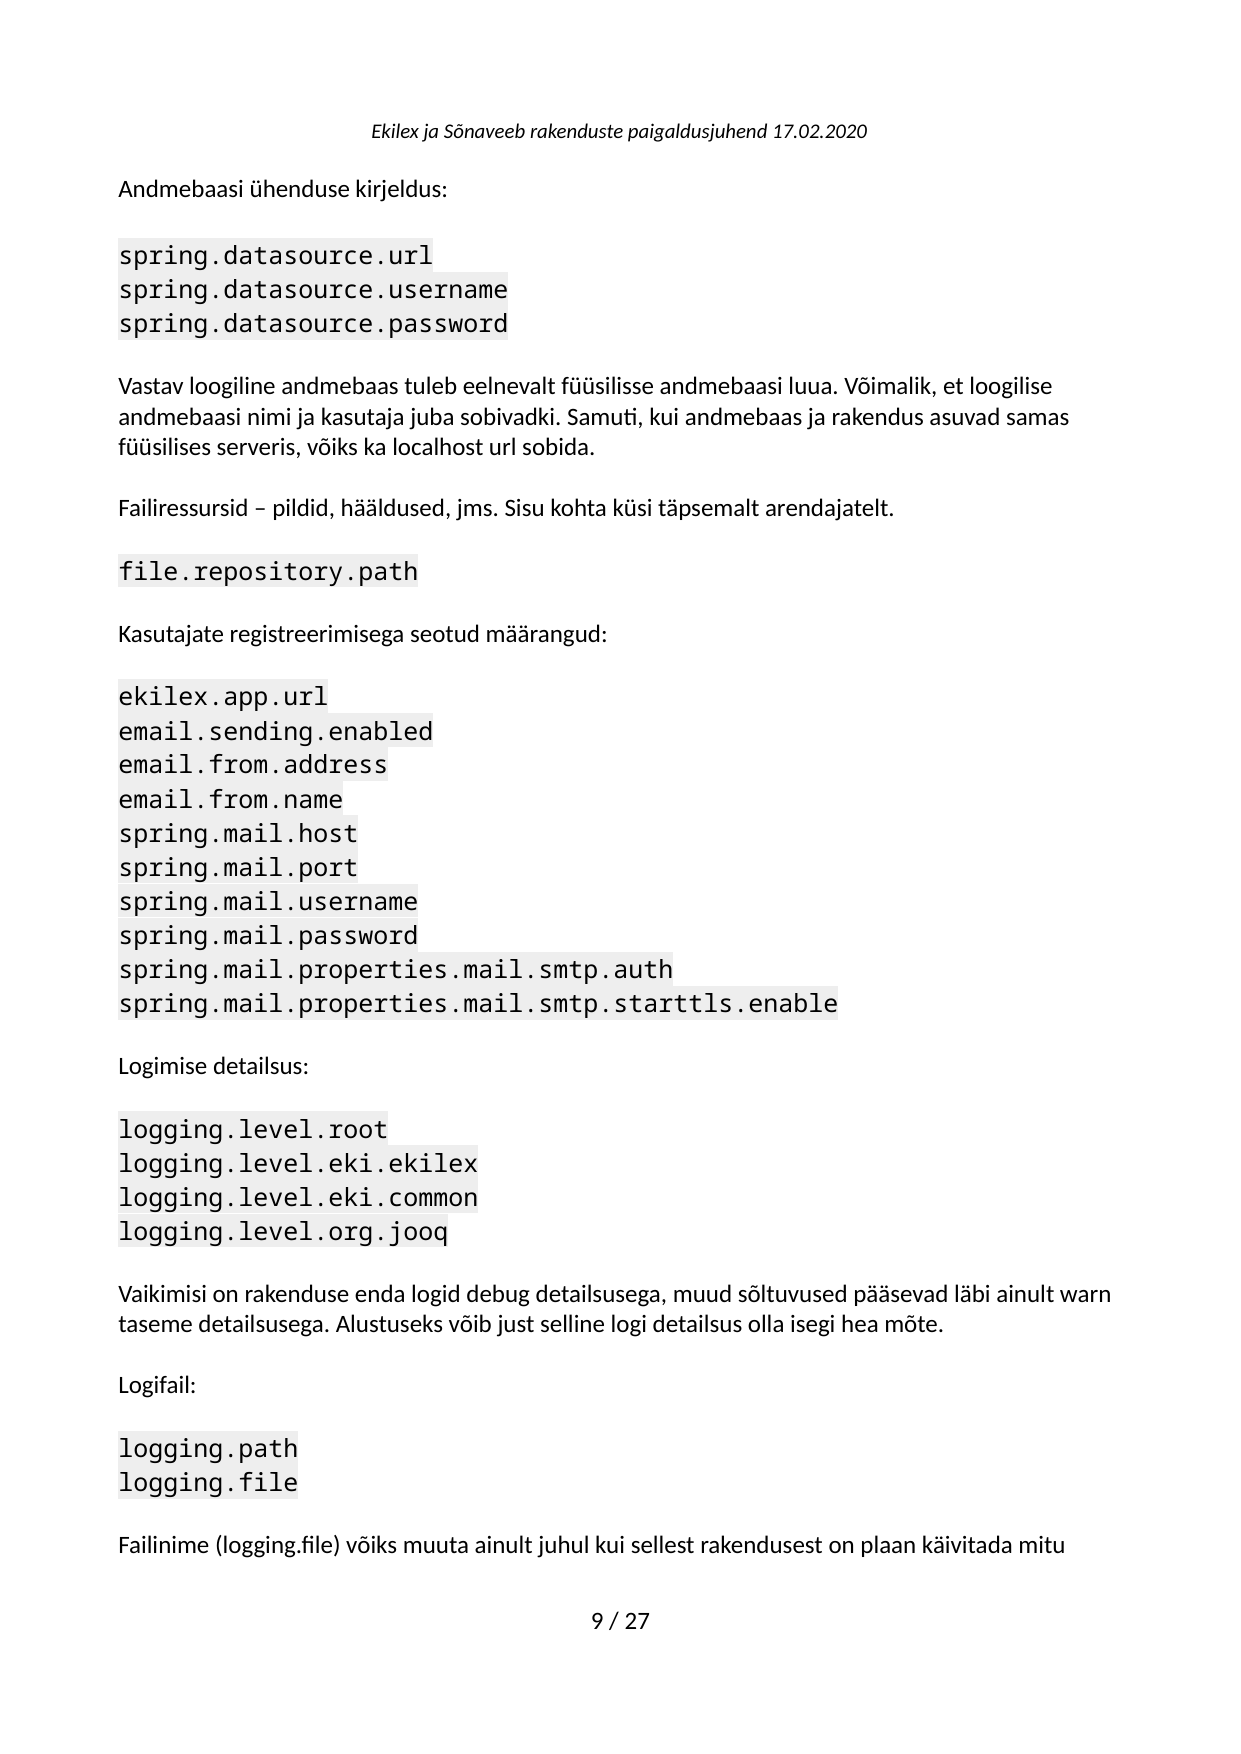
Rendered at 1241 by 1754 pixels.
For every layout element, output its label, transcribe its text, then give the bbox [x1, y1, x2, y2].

text spring.mail.port [118, 849, 1122, 883]
text email.from.address [118, 747, 1122, 781]
text spring.datasource.username [118, 272, 1122, 306]
text spring.mail.properties.mail.smtp.auth [118, 952, 1122, 986]
text ekilex.app.url [118, 679, 1122, 713]
text Logimise detailsus: [118, 1050, 1122, 1081]
text Logifail: [118, 1369, 1122, 1400]
text logging.path [118, 1431, 1122, 1465]
text Kasutajate registreerimisega seotud määrangud: [118, 618, 1122, 648]
text Vastav loogiline andmebaas tuleb eelnevalt füüsilisse andmebaasi luua. Võimalik, et loogilise andmebaasi nimi ja kasutaja juba sobivadki. Samuti, kui andmebaas ja rakendus asuvad samas füüsilises serveris, võiks ka localhost url sobida. [118, 370, 1122, 462]
text logging.level.root [118, 1111, 1122, 1145]
text logging.level.org.jooq [118, 1213, 1122, 1247]
text spring.mail.host [118, 815, 1122, 849]
text file.repository.path [118, 553, 1122, 587]
text logging.file [118, 1465, 1122, 1499]
text email.from.name [118, 781, 1122, 815]
text spring.datasource.url [118, 238, 1122, 272]
text spring.mail.password [118, 917, 1122, 952]
text logging.level.eki.ekilex [118, 1145, 1122, 1179]
text Andmebaasi ühenduse kirjeldus: [118, 173, 1122, 203]
text Failinime (logging.file) võiks muuta ainult juhul kui sellest rakendusest on plaan käivitada mitu [118, 1529, 1122, 1560]
text Vaikimisi on rakenduse enda logid debug detailsusega, muud sõltuvused pääsevad läbi ainult warn taseme detailsusega. Alustuseks võib just selline logi detailsus olla isegi hea mõte. [118, 1278, 1122, 1339]
text Failiressursid – pildid, hääldused, jms. Sisu kohta küsi täpsemalt arendajatelt. [118, 492, 1122, 523]
text email.sending.enabled [118, 713, 1122, 747]
text spring.mail.properties.mail.smtp.starttls.enable [118, 986, 1122, 1020]
text logging.level.eki.common [118, 1179, 1122, 1213]
text spring.mail.username [118, 883, 1122, 917]
text spring.datasource.password [118, 306, 1122, 340]
